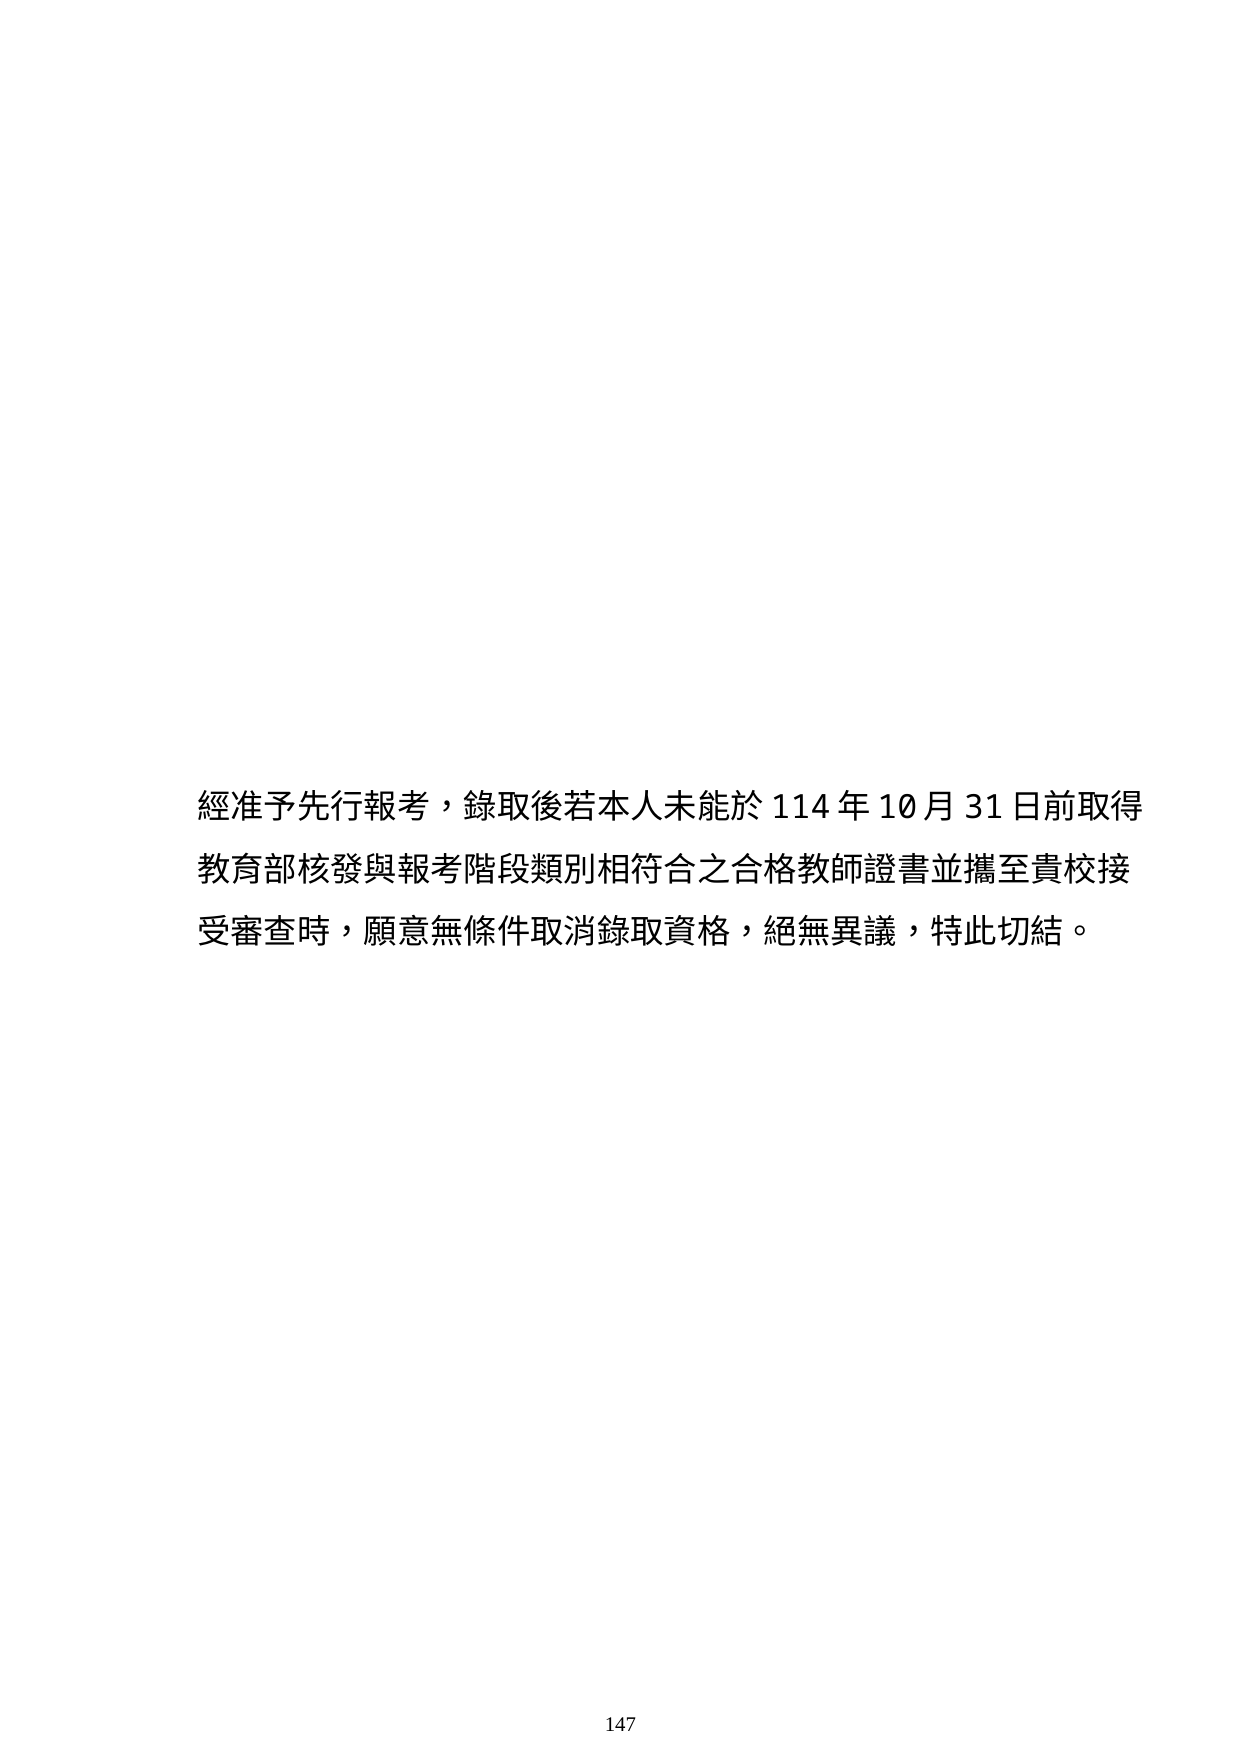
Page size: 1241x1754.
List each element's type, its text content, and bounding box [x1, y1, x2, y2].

list 經准予先行報考，錄取後若本人未能於114年10月31日前取得教育部核發與報考階段類別相符合之合格教師證書並攜至貴校接受審查時，願意無條件取消錄取資格，絕無異議，特此切結。 [122, 762, 1152, 950]
